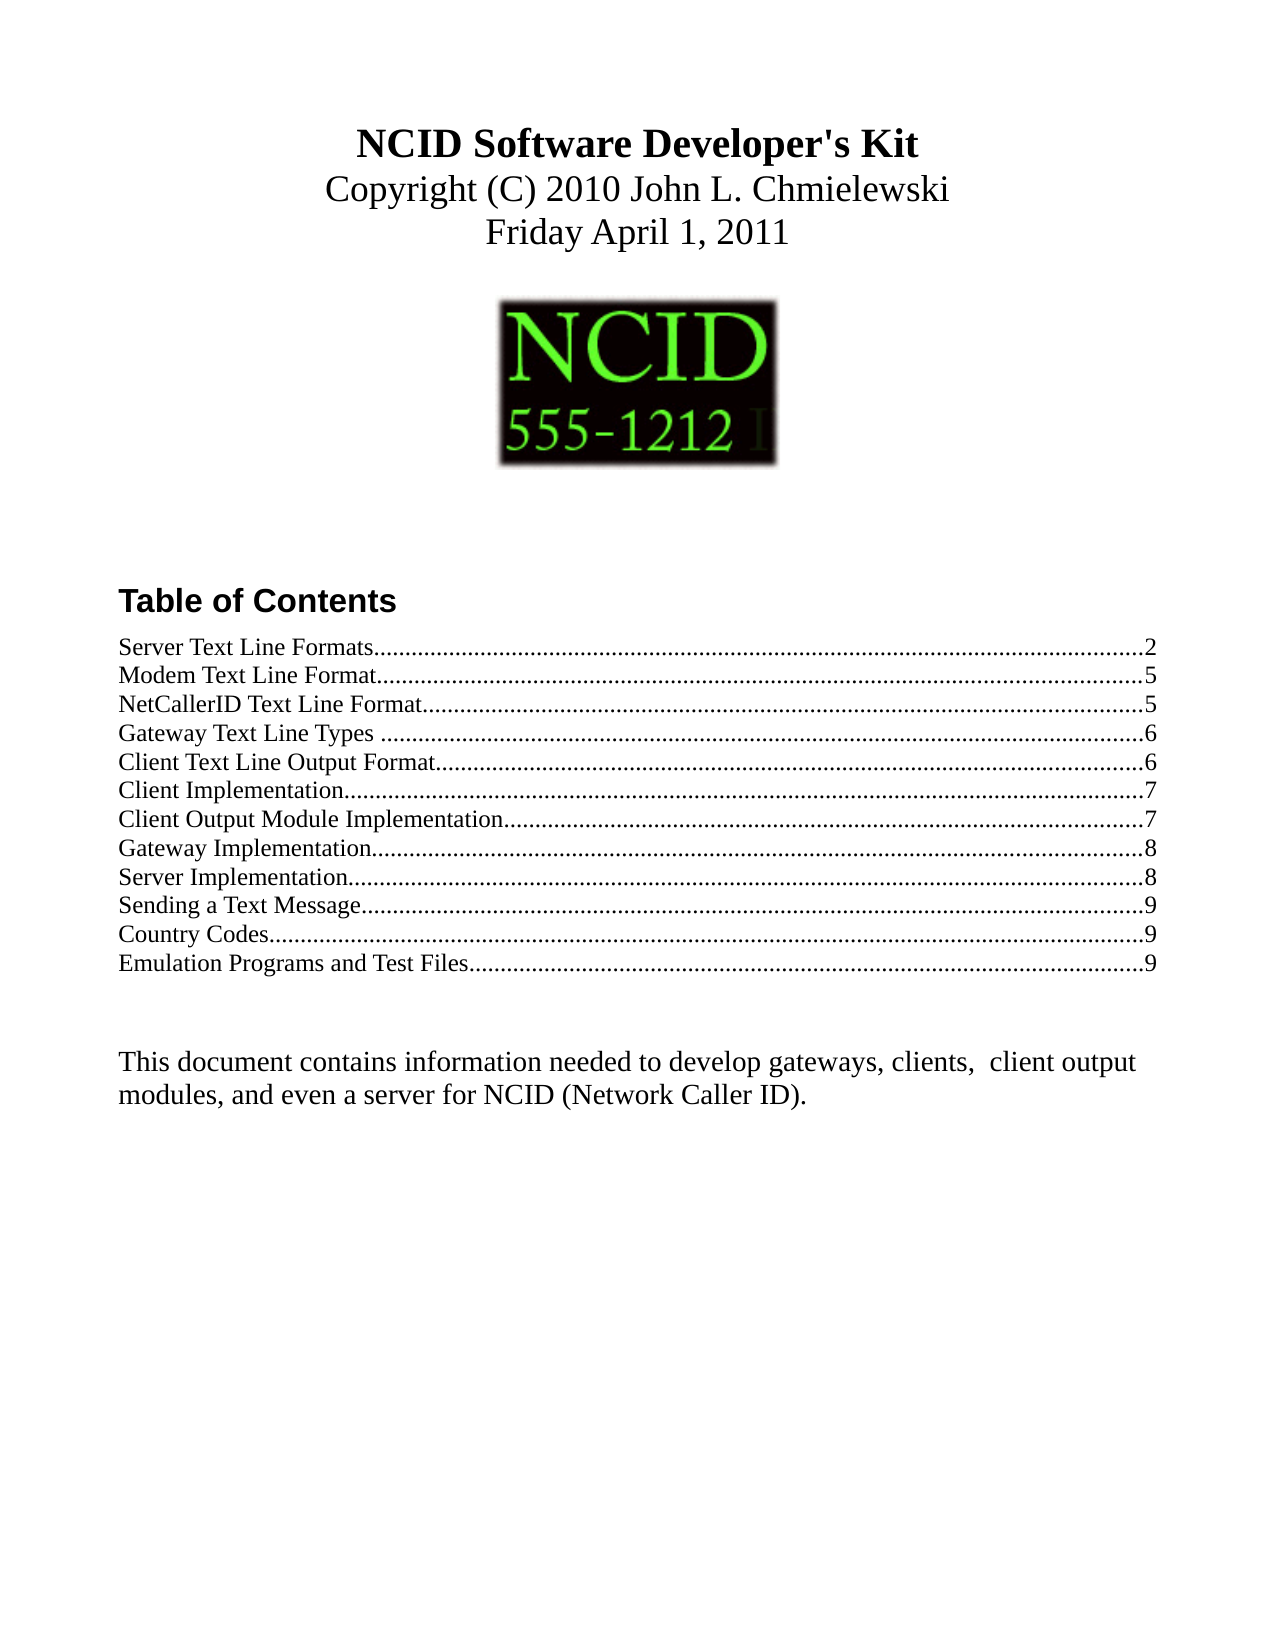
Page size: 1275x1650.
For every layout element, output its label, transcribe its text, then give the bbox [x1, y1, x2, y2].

picture [494, 295, 781, 470]
text Server Text Line Formats 2 [118, 632, 1157, 661]
text Client Text Line Output Format 6 [118, 747, 1157, 776]
subtitle Table of Contents [118, 581, 1157, 619]
text NCID Software Developer's Kit [118, 118, 1157, 166]
text NetCallerID Text Line Format 5 [118, 689, 1157, 718]
text Friday April 1, 2011 [118, 209, 1157, 252]
text Modem Text Line Format 5 [118, 661, 1157, 689]
text Country Codes 9 [118, 919, 1157, 948]
text Server Implementation 8 [118, 862, 1157, 891]
text Gateway Text Line Types 6 [118, 718, 1157, 747]
text This document contains information needed to develop gateways, clients, client output modules, and even a server for NCID (Network Caller ID). [118, 1044, 1157, 1111]
text Copyright (C) 2010 John L. Chmielewski [118, 166, 1157, 209]
text Client Implementation 7 [118, 776, 1157, 804]
text Gateway Implementation 8 [118, 833, 1157, 862]
text Sending a Text Message 9 [118, 891, 1157, 919]
text Client Output Module Implementation 7 [118, 804, 1157, 833]
text Emulation Programs and Test Files 9 [118, 948, 1157, 977]
